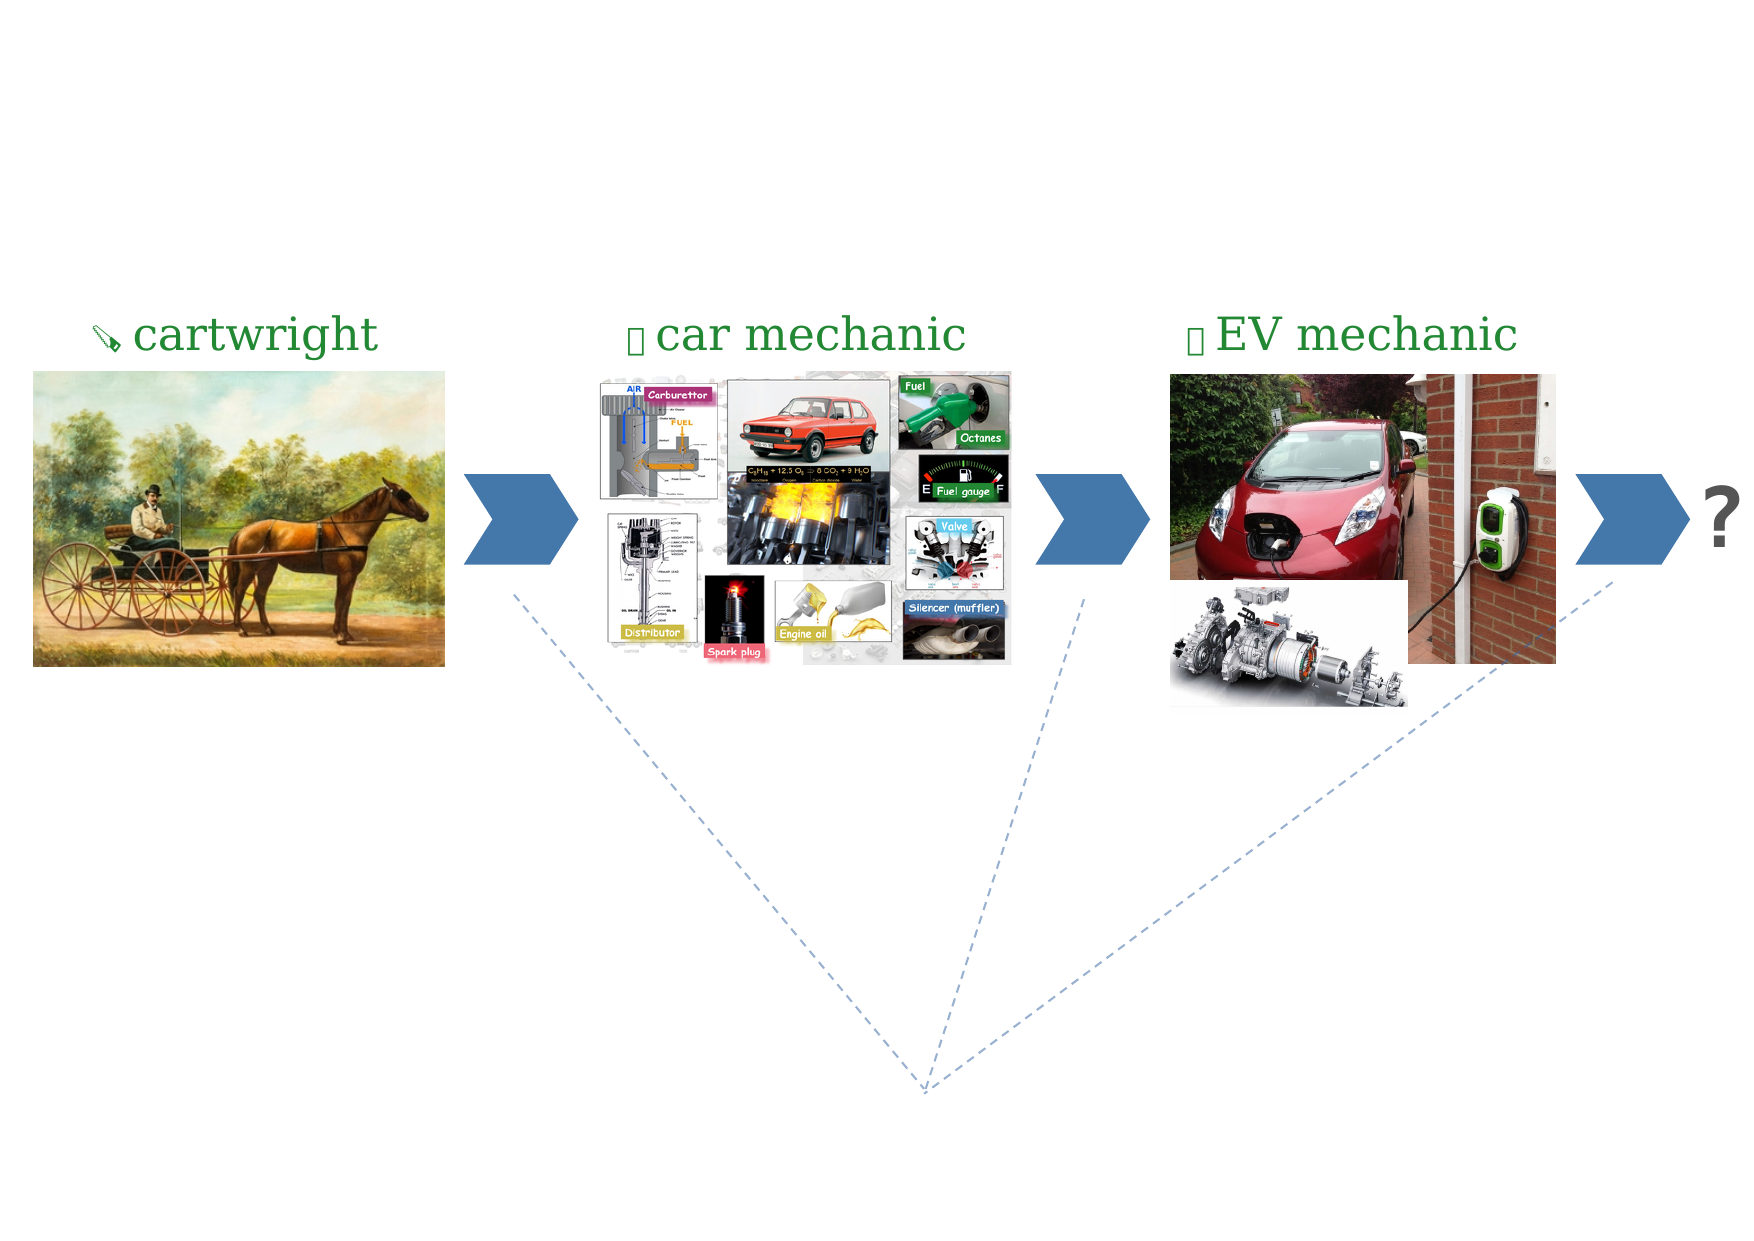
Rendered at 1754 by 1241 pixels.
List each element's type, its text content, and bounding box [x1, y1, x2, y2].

text_box ? [1681, 463, 1754, 576]
text_box [1035, 474, 1151, 565]
text_box 🔌 EV mechanic [1171, 300, 1554, 369]
text_box [463, 474, 579, 565]
picture [33, 371, 445, 667]
picture [1170, 374, 1556, 714]
picture [598, 371, 1016, 667]
text_box [1575, 474, 1681, 565]
text_box 🔧 car mechanic [611, 300, 1003, 369]
text_box 🪚 cartwright [76, 300, 402, 369]
